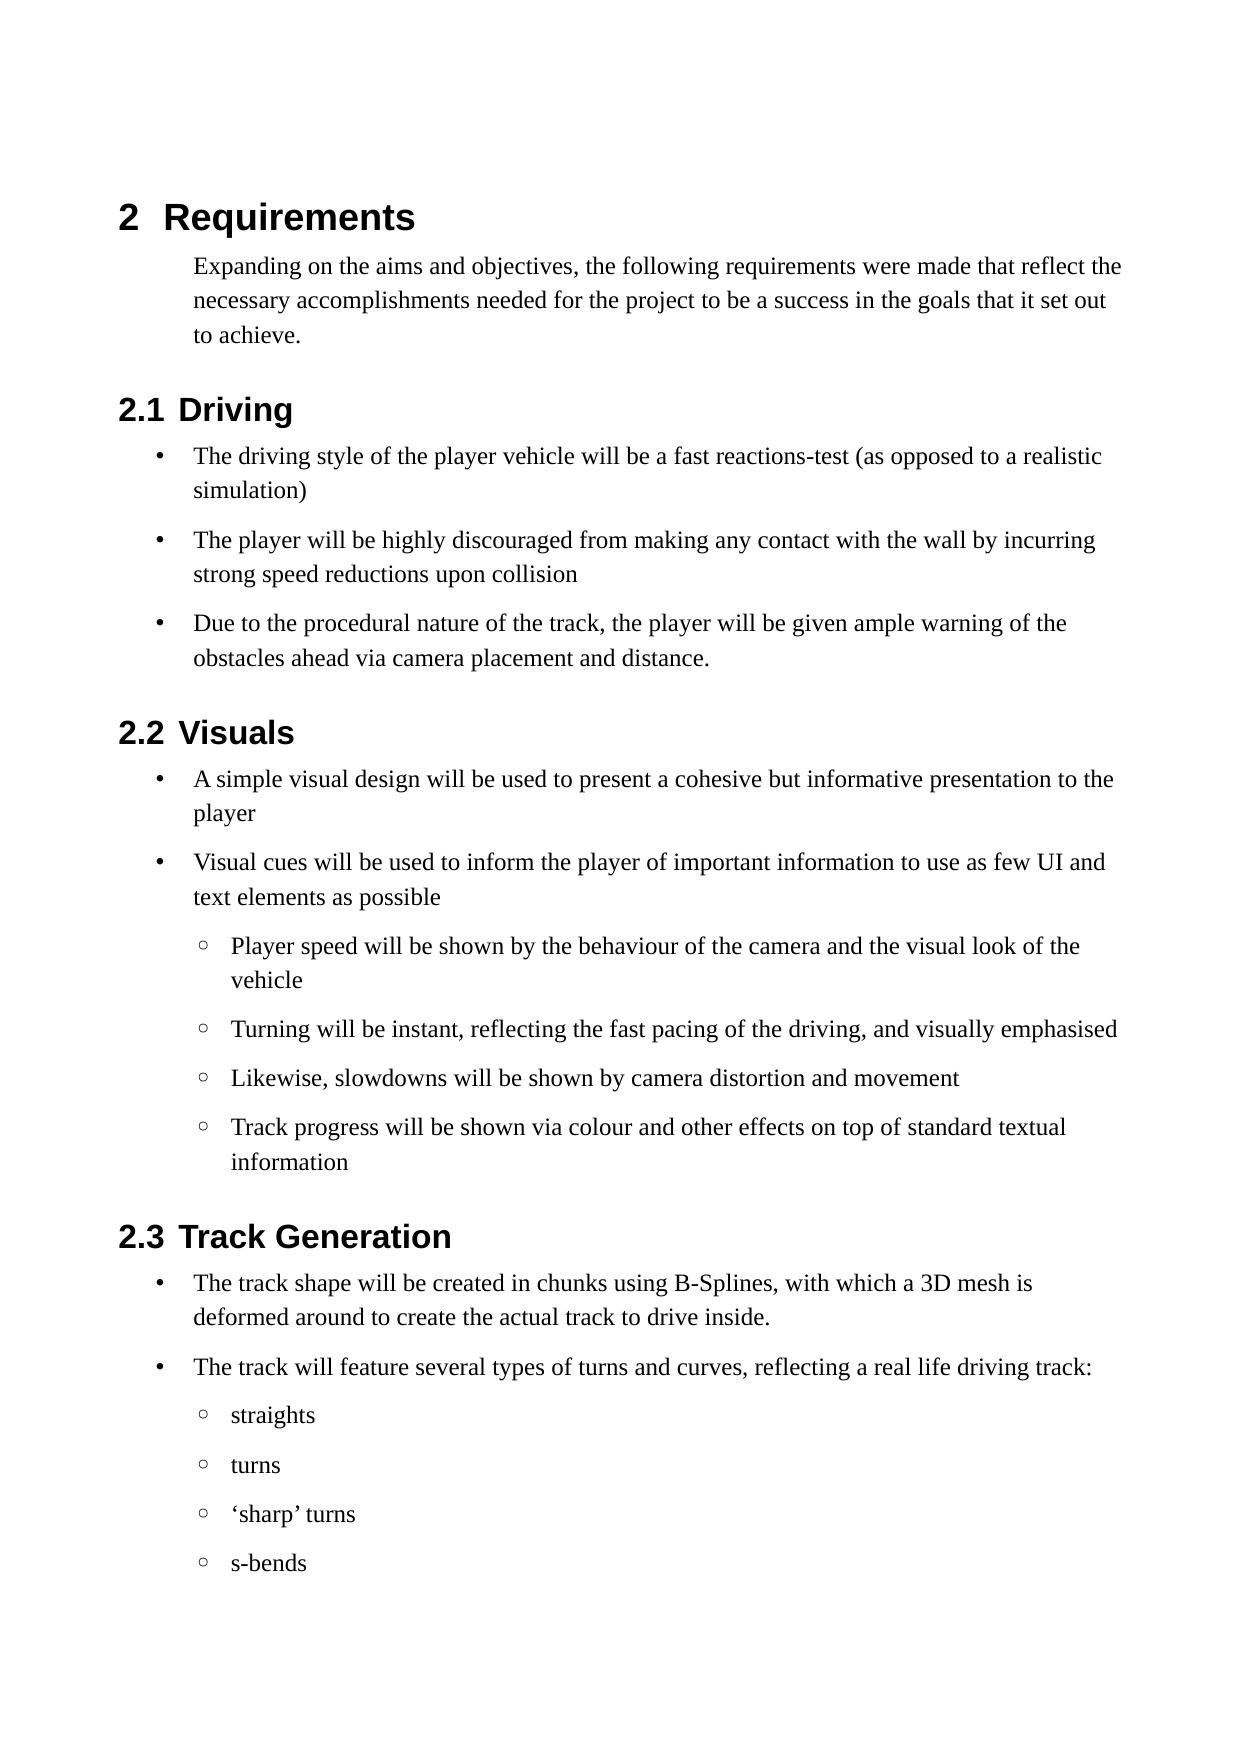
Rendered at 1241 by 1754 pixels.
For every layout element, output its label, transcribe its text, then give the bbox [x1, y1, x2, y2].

list The track will feature several types of turns and curves, reflecting a real life driving track: [156, 1352, 1122, 1380]
subtitle Visuals [118, 713, 1122, 751]
list Likewise, slowdowns will be shown by camera distortion and movement [193, 1063, 1122, 1092]
list straights [193, 1401, 1122, 1429]
list ‘sharp’ turns [193, 1499, 1122, 1527]
subtitle Requirements [118, 195, 1122, 239]
subtitle Driving [118, 390, 1122, 429]
list The driving style of the player vehicle will be a fast reactions-test (as opposed to a realistic simulation) [156, 441, 1122, 504]
list turns [193, 1450, 1122, 1478]
list Player speed will be shown by the behaviour of the camera and the visual look of the vehicle [193, 931, 1122, 994]
list Turning will be instant, reflecting the fast pacing of the driving, and visually emphasised [193, 1014, 1122, 1043]
list Visual cues will be used to inform the player of important information to use as few UI and text elements as possible [156, 847, 1122, 911]
list Track progress will be shown via colour and other effects on top of standard textual information [193, 1112, 1122, 1176]
list Due to the procedural nature of the track, the player will be given ample warning of the obstacles ahead via camera placement and distance. [156, 608, 1122, 671]
list s-bends [193, 1548, 1122, 1577]
list The player will be highly discouraged from making any contact with the wall by incurring strong speed reductions upon collision [156, 525, 1122, 588]
subtitle Track Generation [118, 1217, 1122, 1256]
list The track shape will be created in chunks using B-Splines, with which a 3D mesh is deformed around to create the actual track to drive inside. [156, 1268, 1122, 1331]
list Expanding on the aims and objectives, the following requirements were made that reflect the necessary accomplishments needed for the project to be a success in the goals that it set out to achieve. [156, 251, 1122, 349]
list A simple visual design will be used to present a cohesive but informative presentation to the player [156, 764, 1122, 827]
